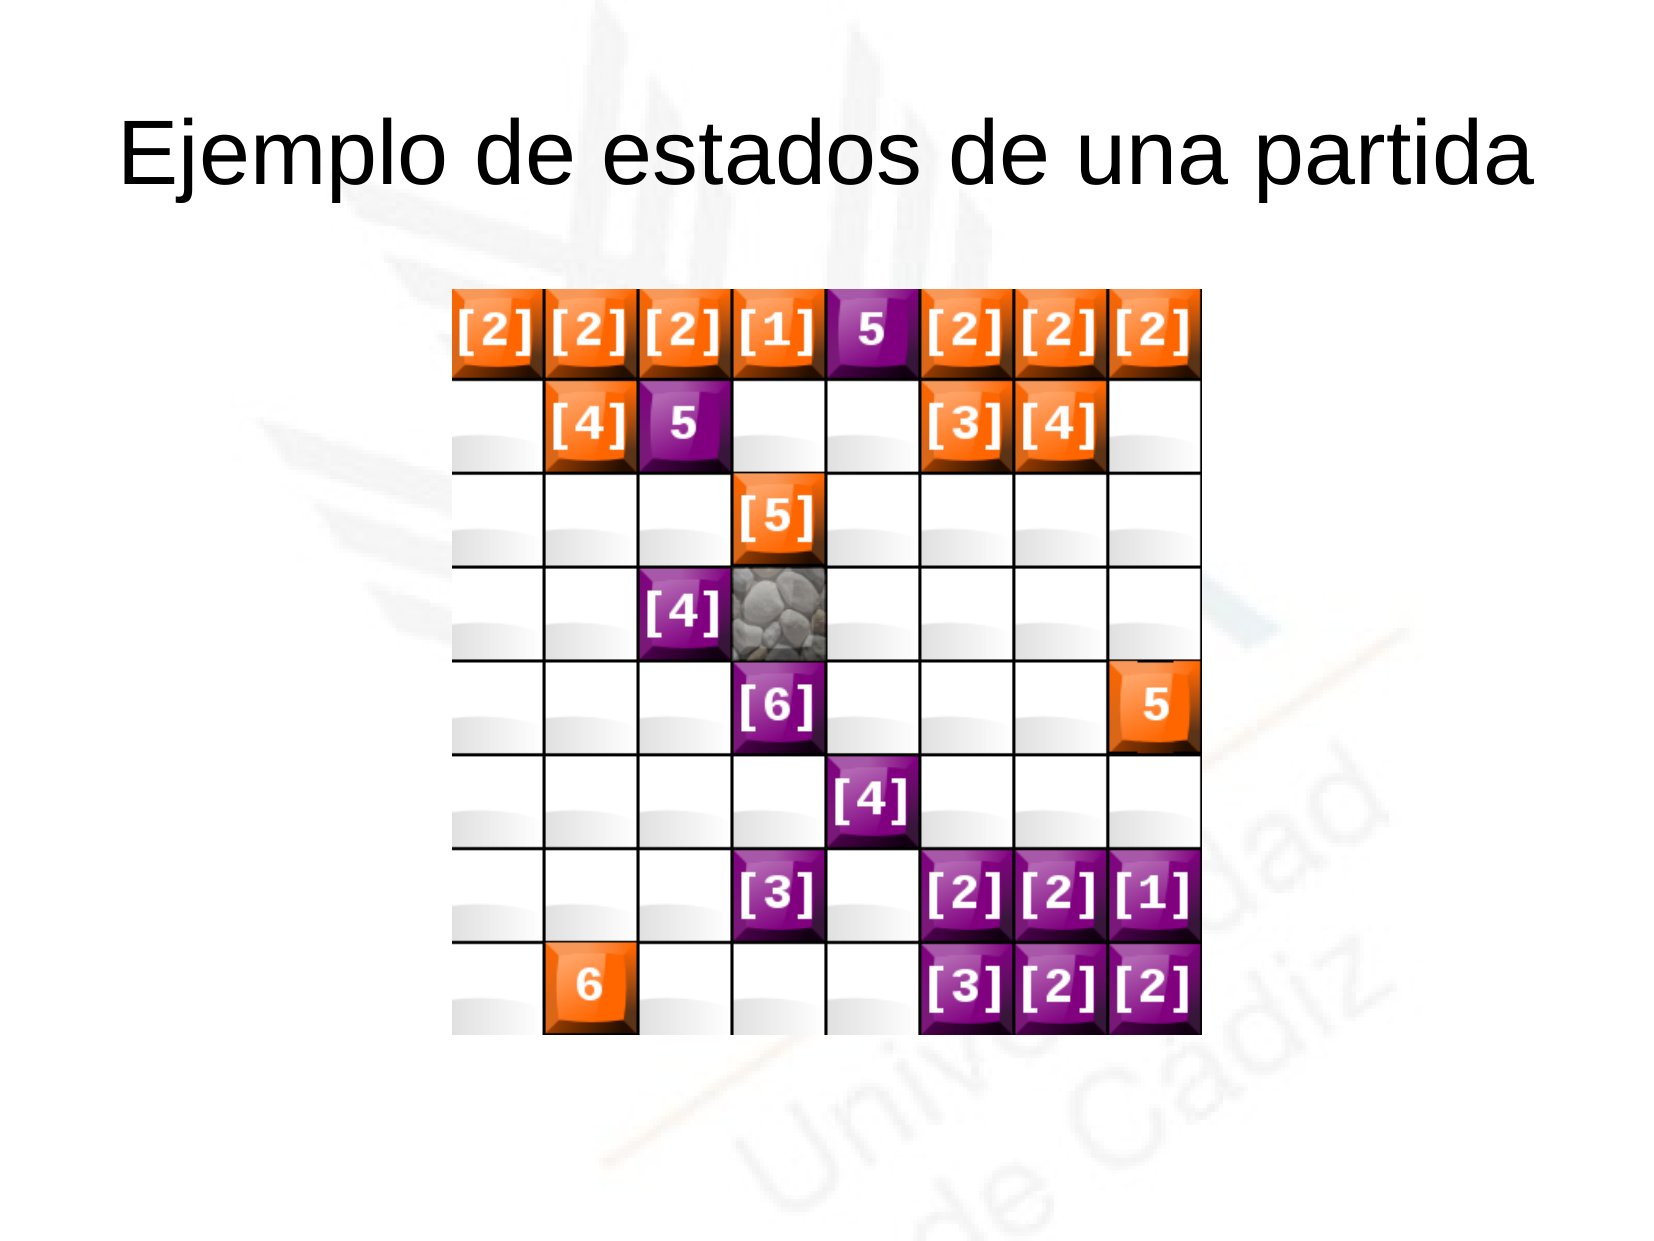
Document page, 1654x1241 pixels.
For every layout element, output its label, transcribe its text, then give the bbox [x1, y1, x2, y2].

picture [0, 0, 1654, 1241]
title Ejemplo de estados de una partida [82, 49, 1571, 257]
